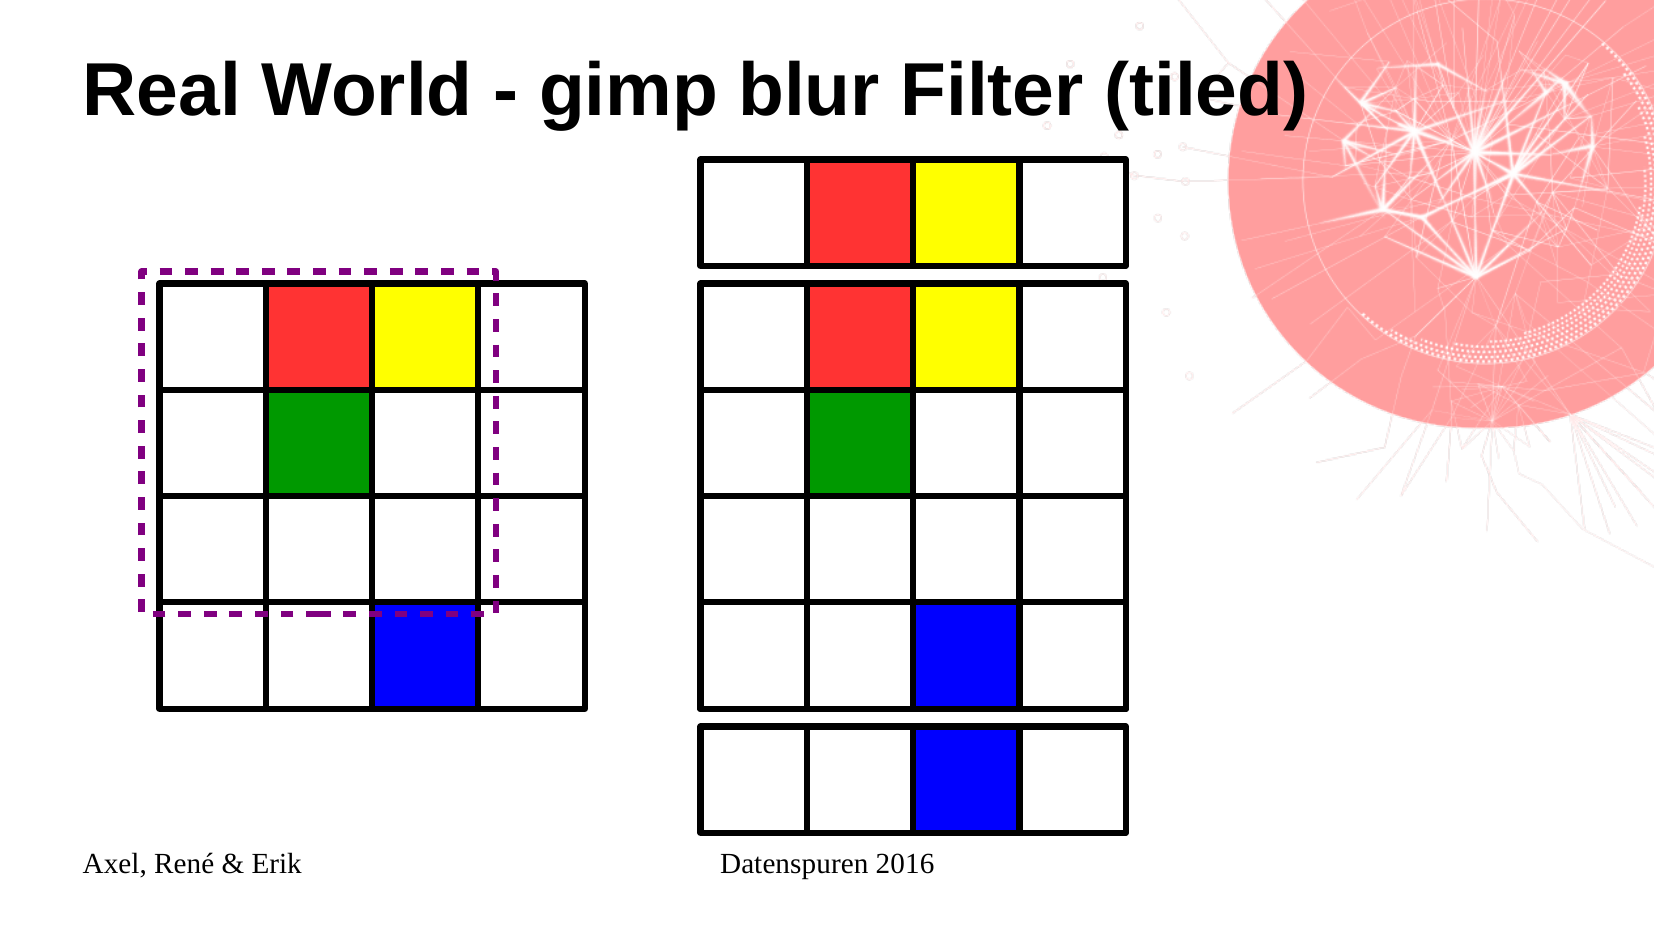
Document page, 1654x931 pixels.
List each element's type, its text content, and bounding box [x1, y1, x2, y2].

text_box [700, 159, 1126, 266]
text_box [700, 726, 1126, 833]
title Real World - gimp blur Filter (tiled) [82, 47, 1571, 132]
text_box [159, 283, 585, 709]
text_box [700, 283, 1126, 709]
